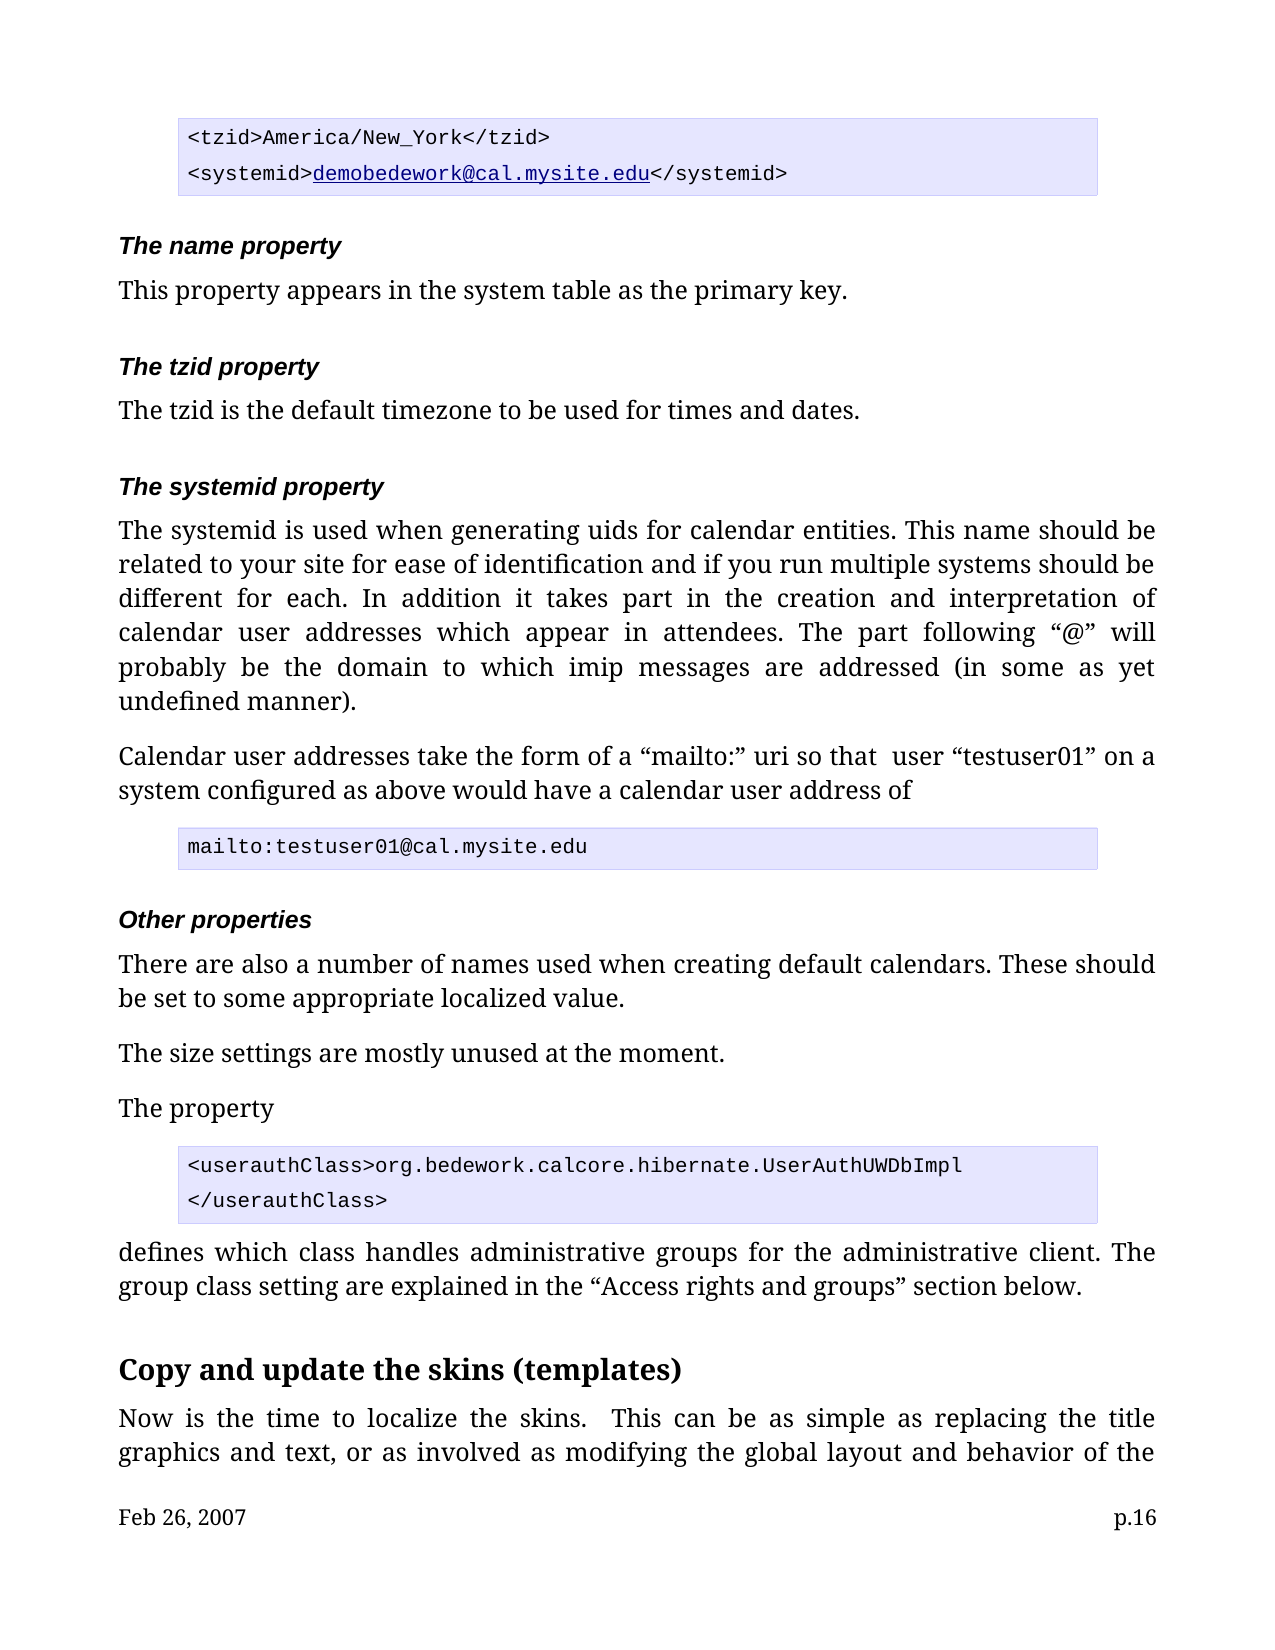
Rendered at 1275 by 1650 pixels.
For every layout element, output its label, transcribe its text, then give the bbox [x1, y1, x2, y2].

subtitle The tzid property [118, 352, 1157, 380]
subtitle Copy and update the skins (templates) [118, 1349, 1157, 1388]
text <userauthClass>org.bedework.calcore.hibernate.UserAuthUWDbImpl [179, 1147, 1097, 1178]
text The size settings are mostly unused at the moment. [118, 1035, 1157, 1069]
text This property appears in the system table as the primary key. [118, 272, 1157, 306]
text Calendar user addresses take the form of a “mailto:” uri so that user “testuser01” on a system configured as above would have a calendar user address of [118, 738, 1157, 806]
text </userauthClass> [179, 1181, 1097, 1223]
text <systemid>demobedework@cal.mysite.edu</systemid> [179, 153, 1097, 195]
text defines which class handles administrative groups for the administrative client. The group class setting are explained in the “Access rights and groups” section below. [118, 1234, 1157, 1303]
text <tzid>America/New_York</tzid> [179, 119, 1097, 151]
text There are also a number of names used when creating default calendars. These should be set to some appropriate localized value. [118, 946, 1157, 1014]
text mailto:testuser01@cal.mysite.edu [179, 829, 1097, 869]
text The systemid is used when generating uids for calendar entities. This name should be related to your site for ease of identification and if you run multiple systems should be different for each. In addition it takes part in the creation and interpretation of calendar user addresses which appear in attendees. The part following “@” will probably be the domain to which imip messages are addressed (in some as yet undefined manner). [118, 513, 1157, 717]
text Now is the time to localize the skins. This can be as simple as replacing the title graphics and text, or as involved as modifying the global layout and behavior of the [118, 1401, 1157, 1469]
text The tzid is the default timezone to be used for times and dates. [118, 393, 1157, 427]
subtitle The systemid property [118, 473, 1157, 500]
subtitle Other properties [118, 906, 1157, 934]
text The property [118, 1091, 1157, 1124]
subtitle The name property [118, 232, 1157, 260]
